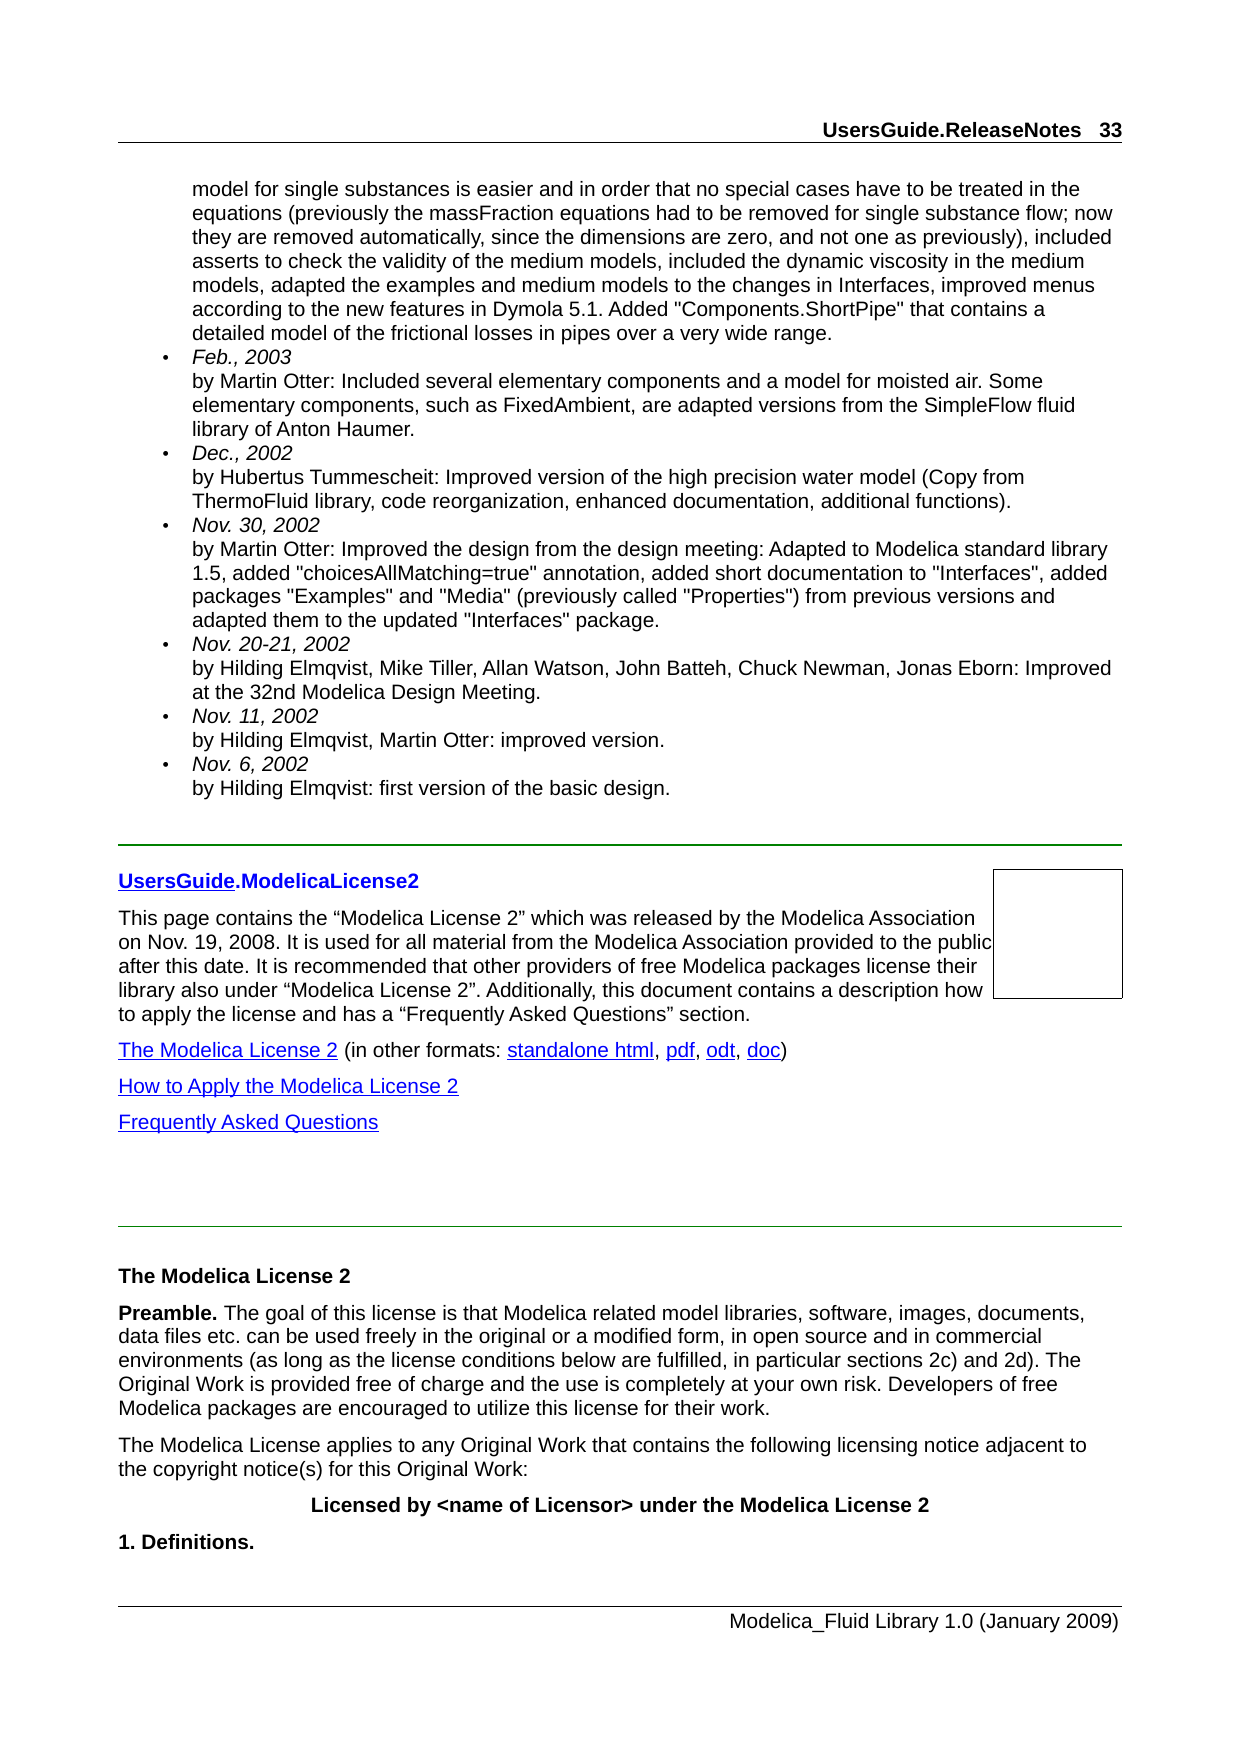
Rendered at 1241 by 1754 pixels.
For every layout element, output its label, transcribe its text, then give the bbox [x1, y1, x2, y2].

list Nov. 30, 2002 by Martin Otter: Improved the design from the design meeting: Adapted to Modelica standard library 1.5, added "choicesAllMatching=true" annotation, added short documentation to "Interfaces", added packages "Examples" and "Media" (previously called "Properties") from previous versions and adapted them to the updated "Interfaces" package. [162, 512, 1122, 632]
text This page contains the “Modelica License 2” which was released by the Modelica Association on Nov. 19, 2008. It is used for all material from the Modelica Association provided to the public after this date. It is recommended that other providers of free Modelica packages license their library also under “Modelica License 2”. Additionally, this document contains a description how to apply the license and has a “Frequently Asked Questions” section. [118, 906, 1122, 1025]
text Preamble. The goal of this license is that Modelica related model libraries, software, images, documents, data files etc. can be used freely in the original or a modified form, in open source and in commercial environments (as long as the license conditions below are fulfilled, in particular sections 2c) and 2d). The Original Work is provided free of charge and the use is completely at your own risk. Developers of free Modelica packages are encouraged to utilize this license for their work. [118, 1300, 1122, 1420]
subtitle [994, 870, 1122, 893]
text The Modelica License applies to any Original Work that contains the following licensing notice adjacent to the copyright notice(s) for this Original Work: [118, 1433, 1122, 1481]
list model for single substances is easier and in order that no special cases have to be treated in the equations (previously the massFraction equations had to be removed for single substance flow; now they are removed automatically, since the dimensions are zero, and not one as previously), included asserts to check the validity of the medium models, included the dynamic viscosity in the medium models, adapted the examples and medium models to the changes in Interfaces, improved menus according to the new features in Dymola 5.1. Added "Components.ShortPipe" that contains a detailed model of the frictional losses in pipes over a very wide range. [162, 177, 1122, 345]
subtitle The Modelica License 2 [118, 1264, 1122, 1288]
text 1. Definitions. [118, 1529, 1122, 1553]
subtitle UsersGuide.ModelicaLicense2 [118, 869, 993, 893]
text The Modelica License 2 (in other formats: standalone html, pdf, odt, doc) How to Apply the Modelica License 2 Frequently Asked Questions [118, 1038, 1122, 1169]
text Licensed by <name of Licensor> under the Modelica License 2 [118, 1493, 1122, 1517]
list Dec., 2002 by Hubertus Tummescheit: Improved version of the high precision water model (Copy from ThermoFluid library, code reorganization, enhanced documentation, additional functions). [162, 441, 1122, 512]
list Nov. 6, 2002 by Hilding Elmqvist: first version of the basic design. [162, 752, 1122, 800]
list Nov. 11, 2002 by Hilding Elmqvist, Martin Otter: improved version. [162, 704, 1122, 752]
list Nov. 20-21, 2002 by Hilding Elmqvist, Mike Tiller, Allan Watson, John Batteh, Chuck Newman, Jonas Eborn: Improved at the 32nd Modelica Design Meeting. [162, 632, 1122, 704]
list Feb., 2003 by Martin Otter: Included several elementary components and a model for moisted air. Some elementary components, such as FixedAmbient, are adapted versions from the SimpleFlow fluid library of Anton Haumer. [162, 345, 1122, 441]
